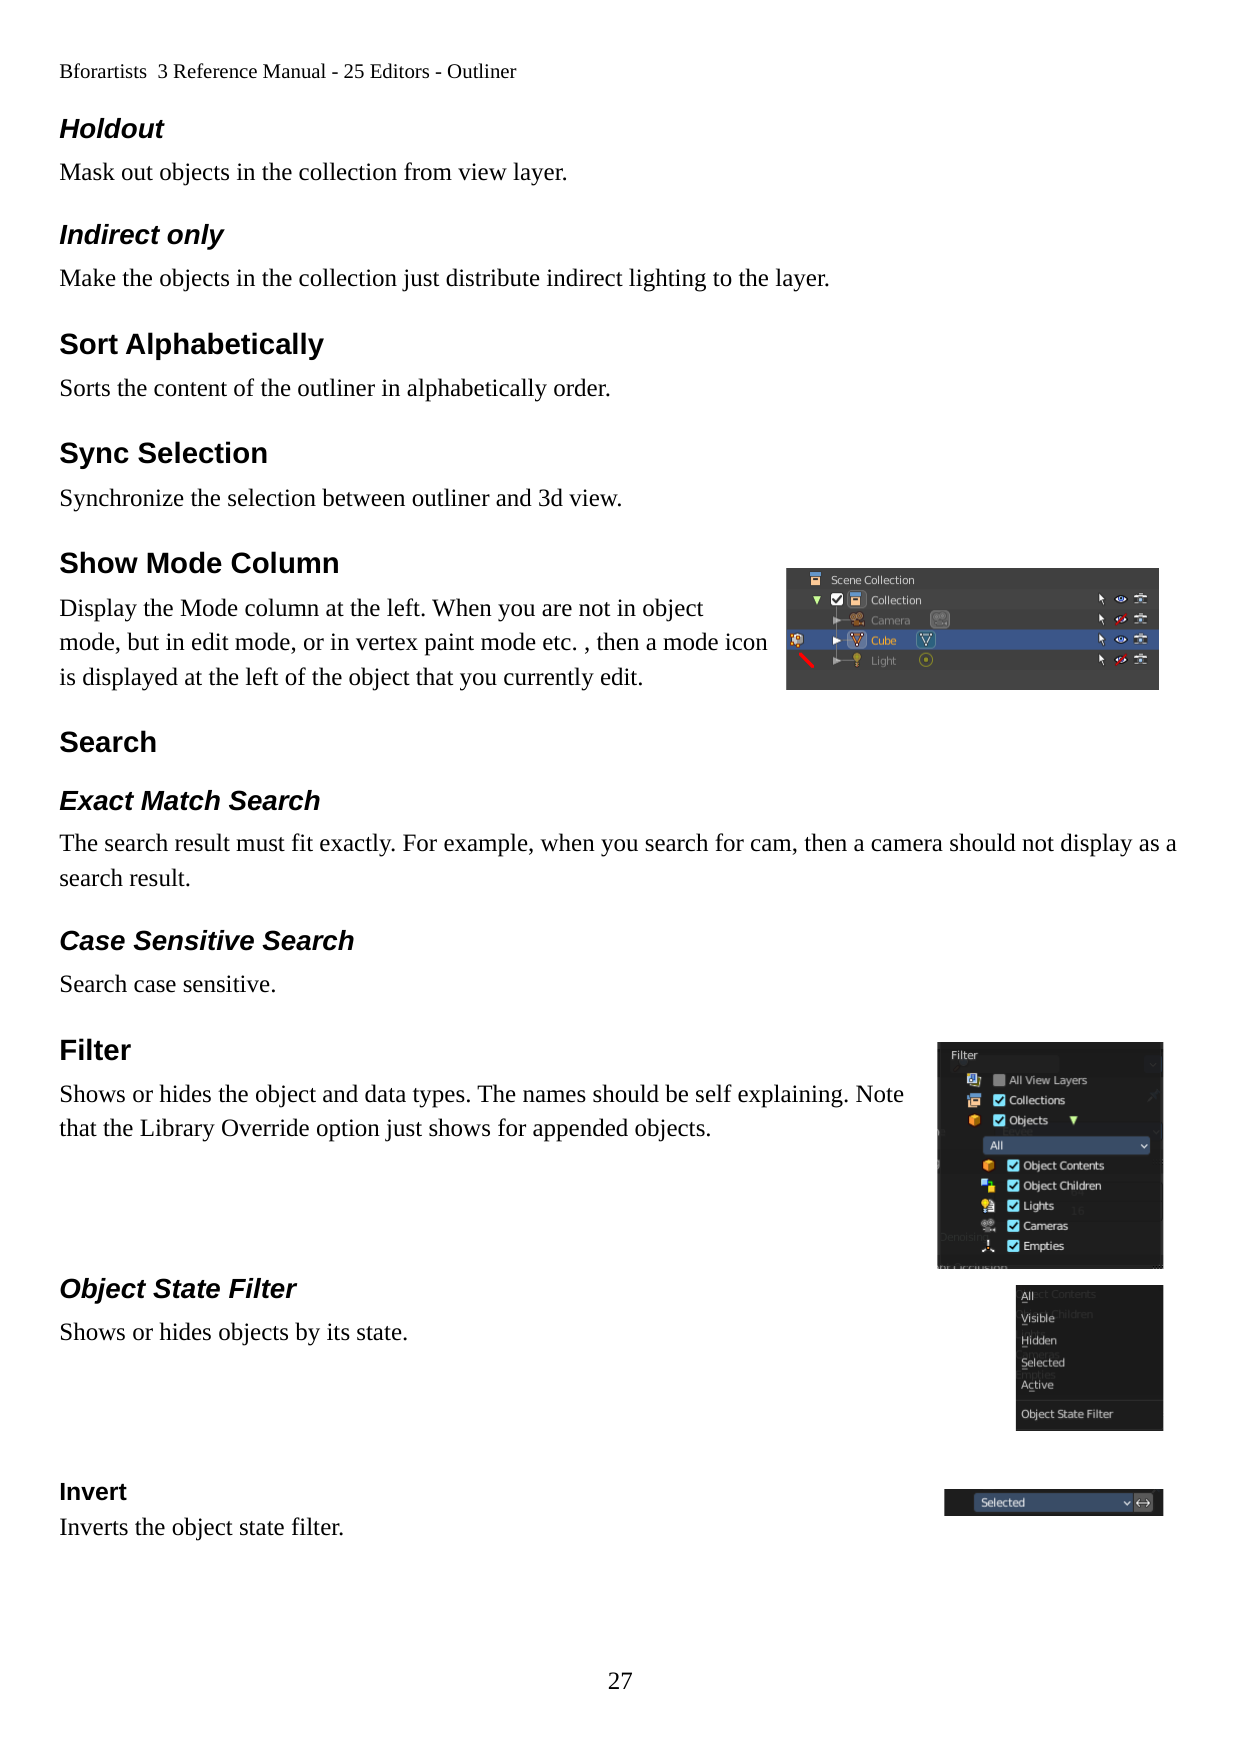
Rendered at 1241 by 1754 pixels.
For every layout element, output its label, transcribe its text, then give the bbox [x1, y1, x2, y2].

text Shows or hides the object and data types. The names should be self explaining. Note that the Library Override option just shows for appended objects. [59, 1079, 937, 1142]
text Shows or hides objects by its state. [59, 1317, 1015, 1346]
subtitle Invert [59, 1477, 1181, 1505]
text Search case sensitive. [59, 969, 1181, 997]
subtitle Exact Match Search [59, 784, 1181, 816]
subtitle Sync Selection [59, 436, 1181, 470]
picture [944, 1489, 1164, 1516]
subtitle Filter [59, 1032, 1181, 1066]
subtitle Object State Filter [59, 1273, 1181, 1305]
subtitle Case Sensitive Search [59, 924, 1181, 956]
text Display the Mode column at the left. When you are not in object mode, but in edit mode, or in vertex paint mode etc. , then a mode icon is displayed at the left of the object that you currently edit. [59, 593, 786, 690]
text Inverts the object state filter. [59, 1512, 1181, 1540]
subtitle Search [59, 725, 1181, 759]
text Synchronize the selection between outliner and 3d view. [59, 483, 1181, 511]
text Make the objects in the collection just distribute indirect lighting to the layer. [59, 263, 1181, 292]
subtitle Show Mode Column [59, 546, 1181, 580]
text The search result must fit exactly. For example, when you search for cam, then a camera should not display as a search result. [59, 828, 1181, 892]
picture [937, 1042, 1164, 1269]
subtitle Sort Alphabetically [59, 327, 1181, 360]
text Mask out objects in the collection from view layer. [59, 157, 1181, 186]
picture [1015, 1285, 1164, 1431]
subtitle Holdout [59, 113, 1181, 144]
subtitle Indirect only [59, 218, 1181, 250]
text Sorts the content of the outliner in alphabetically order. [59, 373, 1181, 402]
picture [786, 568, 1159, 690]
